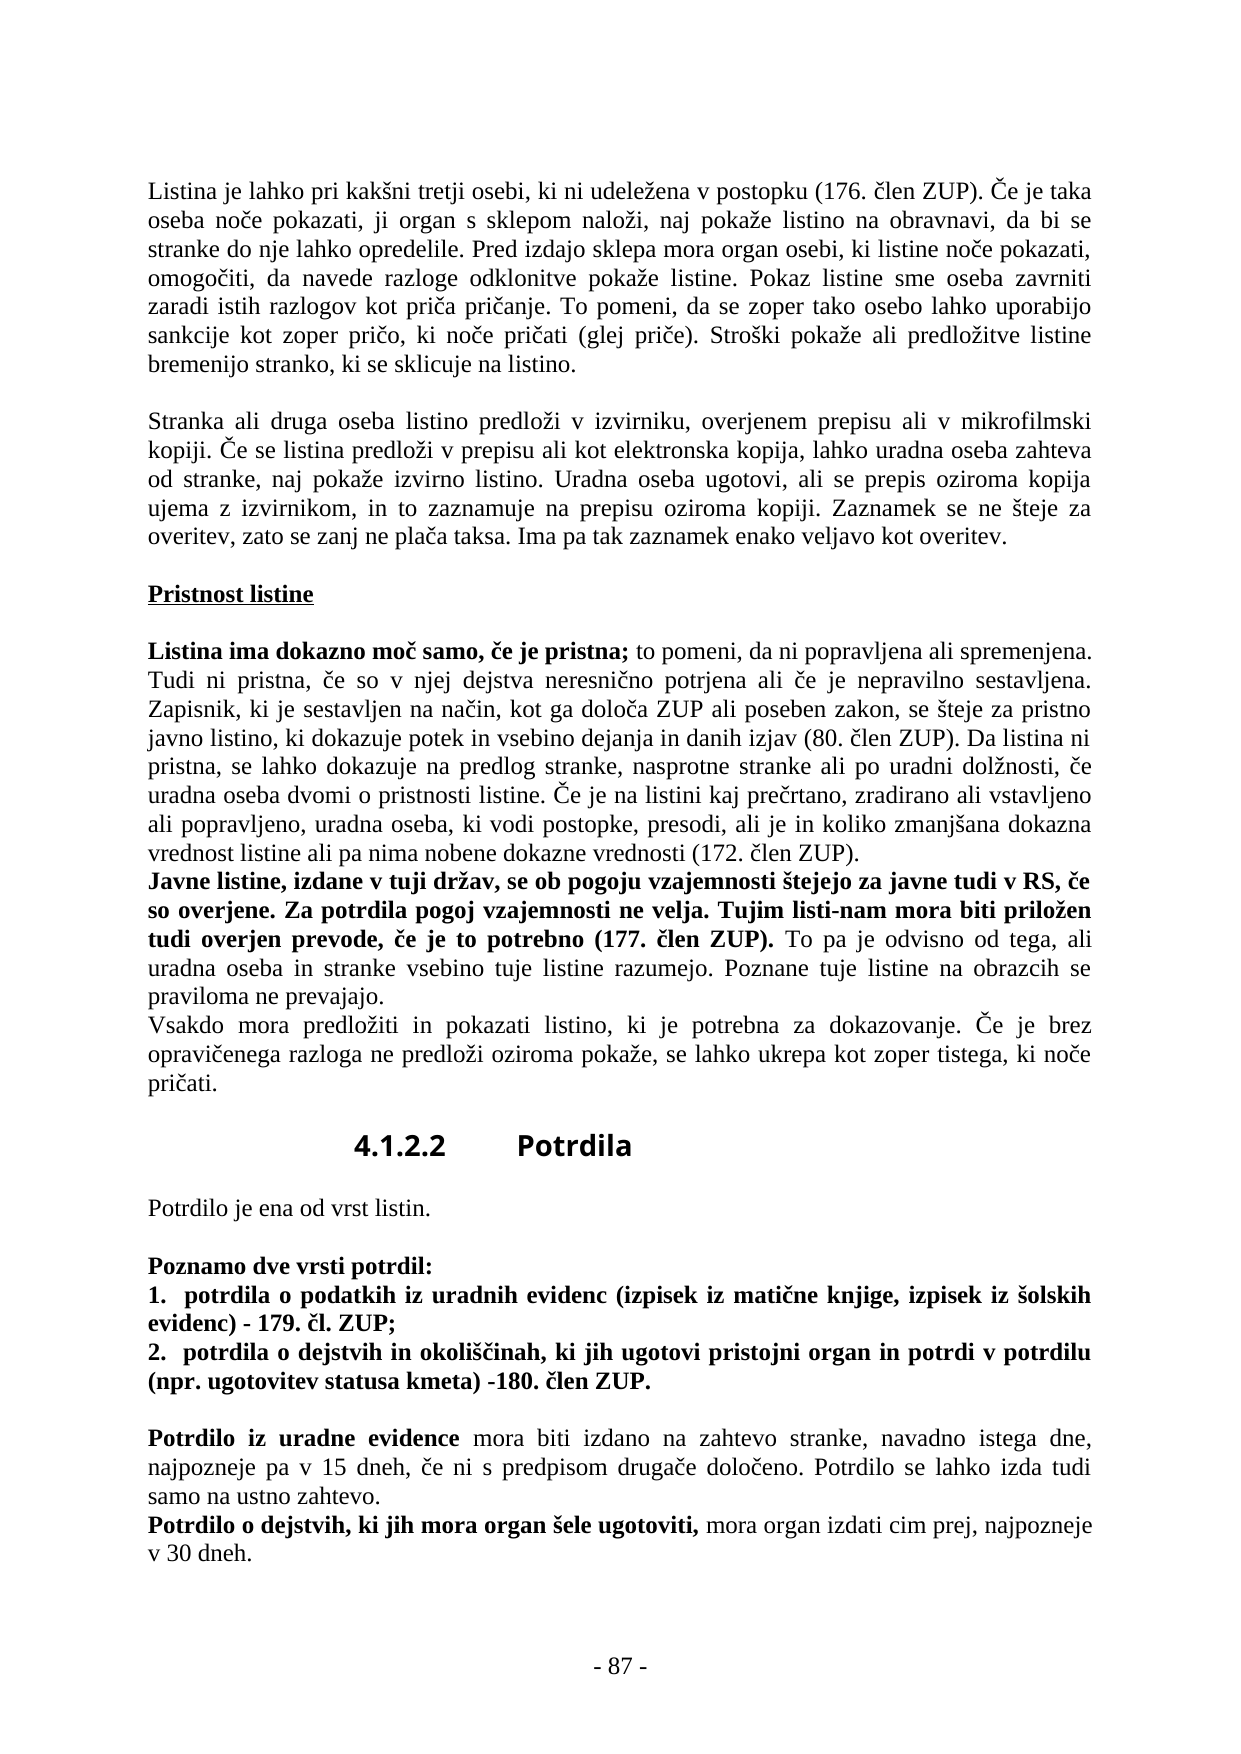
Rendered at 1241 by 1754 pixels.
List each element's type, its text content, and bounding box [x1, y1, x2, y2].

text 1. potrdila o podatkih iz uradnih evidenc (izpisek iz matične knjige, izpisek iz šolskih evidenc) - 179. čl. ZUP; [148, 1280, 1093, 1337]
text Potrdilo o dejstvih, ki jih mora organ šele ugotoviti, mora organ izdati cim prej, najpozneje v 30 dneh. [148, 1510, 1093, 1567]
text Poznamo dve vrsti potrdil: [148, 1251, 1093, 1280]
text 2. potrdila o dejstvih in okoliščinah, ki jih ugotovi pristojni organ in potrdi v potrdilu (npr. ugotovitev statusa kmeta) -180. člen ZUP. [148, 1337, 1093, 1395]
text Potrdilo iz uradne evidence mora biti izdano na zahtevo stranke, navadno istega dne, najpozneje pa v 15 dneh, če ni s predpisom drugače določeno. Potrdilo se lahko izda tudi samo na ustno zahtevo. [148, 1423, 1093, 1510]
text Stranka ali druga oseba listino predloži v izvirniku, overjenem prepisu ali v mikrofilmski kopiji. Če se listina predloži v prepisu ali kot elektronska kopija, lahko uradna oseba zahteva od stranke, naj pokaže izvirno listino. Uradna oseba ugotovi, ali se prepis oziroma kopija ujema z izvirnikom, in to zaznamuje na prepisu oziroma kopiji. Zaznamek se ne šteje za overitev, zato se zanj ne plača taksa. Ima pa tak zaznamek enako veljavo kot overitev. [148, 406, 1093, 550]
text Javne listine, izdane v tuji držav, se ob pogoju vzajemnosti štejejo za javne tudi v RS, če so overjene. Za potrdila pogoj vzajemnosti ne velja. Tujim listi-nam mora biti priložen tudi overjen prevode, če je to potrebno (177. člen ZUP). To pa je odvisno od tega, ali uradna oseba in stranke vsebino tuje listine razumejo. Poznane tuje listine na obrazcih se praviloma ne prevajajo. [148, 866, 1093, 1010]
text Potrdilo je ena od vrst listin. [148, 1193, 1093, 1222]
text Pristnost listine [148, 579, 1093, 608]
text Listina ima dokazno moč samo, če je pristna; to pomeni, da ni popravljena ali spremenjena. Tudi ni pristna, če so v njej dejstva neresnično potrjena ali če je nepravilno sestavljena. Zapisnik, ki je sestavljen na način, kot ga določa ZUP ali poseben zakon, se šteje za pristno javno listino, ki dokazuje potek in vsebino dejanja in danih izjav (80. člen ZUP). Da listina ni pristna, se lahko doka­zuje na predlog stranke, nasprotne stranke ali po uradni dolžnosti, če uradna oseba dvomi o pristnosti listine. Če je na listini kaj prečrtano, zradirano ali vstavljeno ali popravljeno, uradna oseba, ki vodi postopke, presodi, ali je in koliko zmanjšana dokazna vrednost listine ali pa nima nobene dokazne vrednosti (172. člen ZUP). [148, 636, 1093, 866]
text Listina je lahko pri kakšni tretji osebi, ki ni udeležena v postopku (176. člen ZUP). Če je taka oseba noče pokazati, ji organ s sklepom naloži, naj pokaže listino na obravnavi, da bi se stranke do nje lahko opredelile. Pred izdajo sklepa mora organ osebi, ki listine noče pokazati, omogočiti, da navede razloge odklonitve pokaže listine. Pokaz listine sme oseba zavrniti zaradi istih razlogov kot priča pričanje. To pomeni, da se zoper tako osebo lahko uporabijo sankcije kot zoper pričo, ki noče pričati (glej priče). Stroški pokaže ali predložitve listine bremenijo stranko, ki se sklicuje na listino. [148, 176, 1093, 378]
subtitle Potrdila [298, 1125, 1093, 1165]
text Vsakdo mora predložiti in pokazati listino, ki je potrebna za dokazovanje. Če je brez opravičenega razloga ne predloži oziroma pokaže, se lahko ukrepa kot zoper tistega, ki noče pričati. [148, 1010, 1093, 1096]
